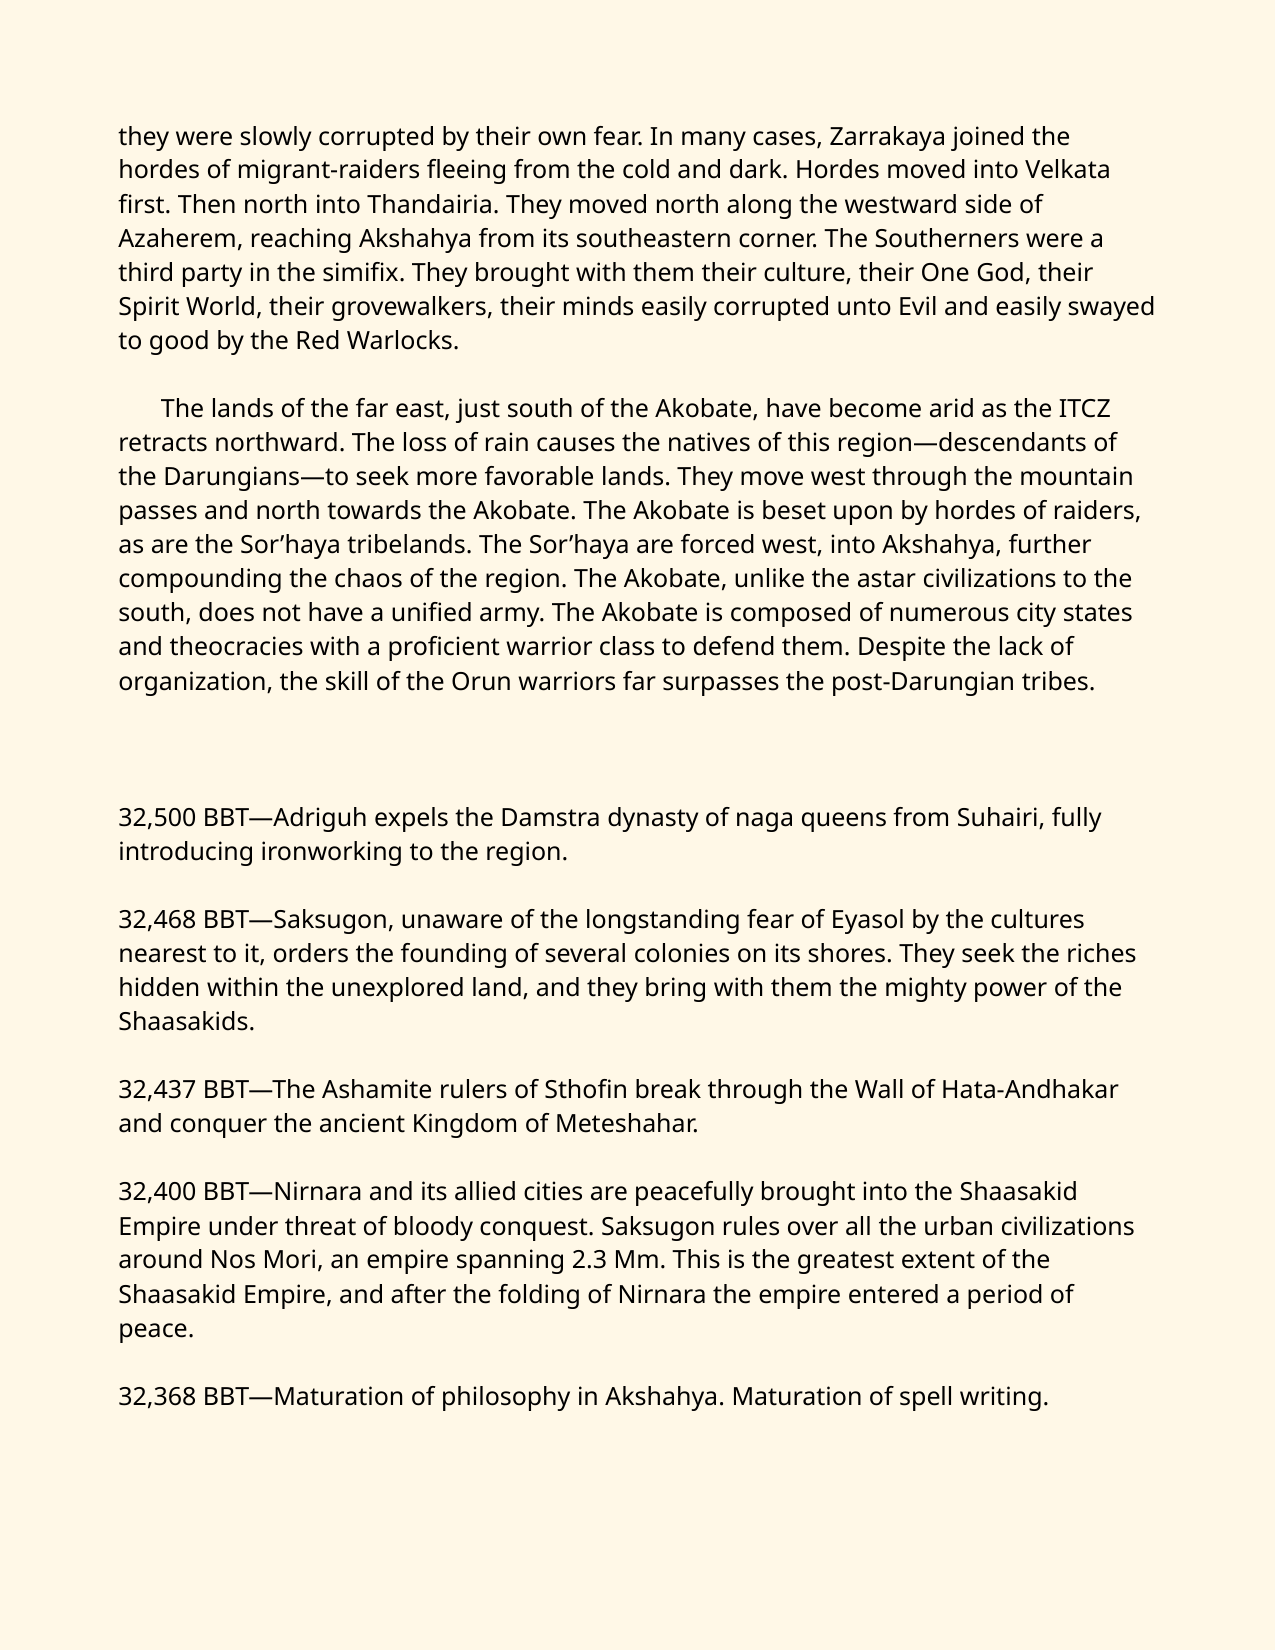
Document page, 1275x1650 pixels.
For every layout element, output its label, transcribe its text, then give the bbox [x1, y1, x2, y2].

text 32,400 BBT—Nirnara and its allied cities are peacefully brought into the Shaasakid Empire under threat of bloody conquest. Saksugon rules over all the urban civilizations around Nos Mori, an empire spanning 2.3 Mm. This is the greatest extent of the Shaasakid Empire, and after the folding of Nirnara the empire entered a period of peace. [118, 1174, 1157, 1344]
text The lands of the far east, just south of the Akobate, have become arid as the ITCZ retracts northward. The loss of rain causes the natives of this region—descendants of the Darungians—to seek more favorable lands. They move west through the mountain passes and north towards the Akobate. The Akobate is beset upon by hordes of raiders, as are the Sor’haya tribelands. The Sor’haya are forced west, into Akshahya, further compounding the chaos of the region. The Akobate, unlike the astar civilizations to the south, does not have a unified army. The Akobate is composed of numerous city states and theocracies with a proficient warrior class to defend them. Despite the lack of organization, the skill of the Orun warriors far surpasses the post-Darungian tribes. [118, 391, 1157, 697]
text 32,368 BBT—Maturation of philosophy in Akshahya. Maturation of spell writing. [118, 1378, 1157, 1412]
text they were slowly corrupted by their own fear. In many cases, Zarrakaya joined the hordes of migrant-raiders fleeing from the cold and dark. Hordes moved into Velkata first. Then north into Thandairia. They moved north along the westward side of Azaherem, reaching Akshahya from its southeastern corner. The Southerners were a third party in the simifix. They brought with them their culture, their One God, their Spirit World, their grovewalkers, their minds easily corrupted unto Evil and easily swayed to good by the Red Warlocks. [118, 118, 1157, 357]
text 32,437 BBT—The Ashamite rulers of Sthofin break through the Wall of Hata-Andhakar and conquer the ancient Kingdom of Meteshahar. [118, 1072, 1157, 1140]
text 32,468 BBT—Saksugon, unaware of the longstanding fear of Eyasol by the cultures nearest to it, orders the founding of several colonies on its shores. They seek the riches hidden within the unexplored land, and they bring with them the mighty power of the Shaasakids. [118, 902, 1157, 1038]
text 32,500 BBT—Adriguh expels the Damstra dynasty of naga queens from Suhairi, fully introducing ironworking to the region. [118, 799, 1157, 867]
